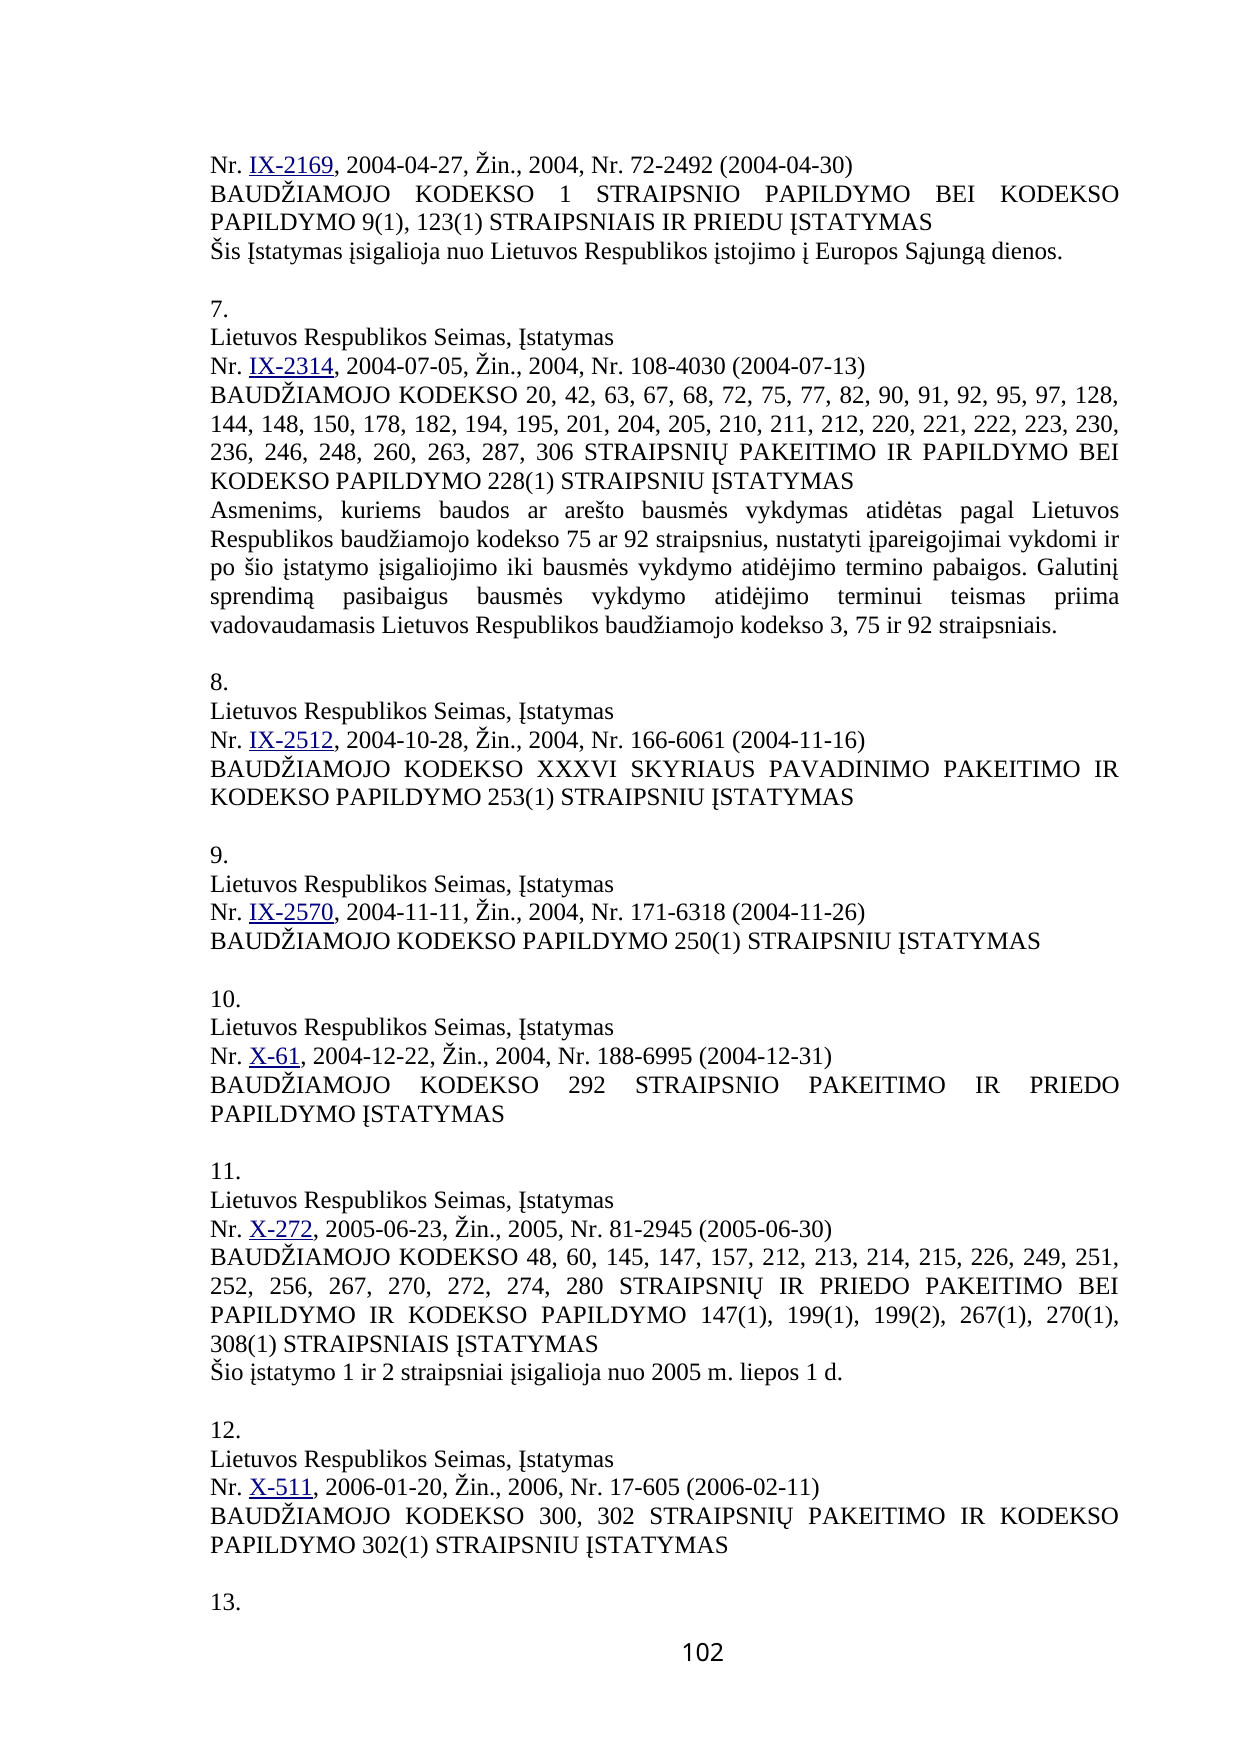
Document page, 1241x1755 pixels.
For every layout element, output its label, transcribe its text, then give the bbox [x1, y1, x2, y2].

text 7. [210, 294, 1120, 322]
text Nr. X-511, 2006-01-20, Žin., 2006, Nr. 17-605 (2006-02-11) [210, 1472, 1120, 1501]
text Nr. IX-2314, 2004-07-05, Žin., 2004, Nr. 108-4030 (2004-07-13) [210, 351, 1120, 380]
text Nr. X-272, 2005-06-23, Žin., 2005, Nr. 81-2945 (2005-06-30) [210, 1214, 1120, 1242]
text Nr. IX-2570, 2004-11-11, Žin., 2004, Nr. 171-6318 (2004-11-26) [210, 897, 1120, 926]
text Nr. IX-2169, 2004-04-27, Žin., 2004, Nr. 72-2492 (2004-04-30) [210, 150, 1120, 179]
text 12. [210, 1415, 1120, 1444]
text BAUDŽIAMOJO KODEKSO 300, 302 STRAIPSNIŲ PAKEITIMO IR KODEKSO PAPILDYMO 302(1) STRAIPSNIU ĮSTATYMAS [210, 1501, 1120, 1559]
text Nr. X-61, 2004-12-22, Žin., 2004, Nr. 188-6995 (2004-12-31) [210, 1041, 1120, 1070]
text Lietuvos Respublikos Seimas, Įstatymas [210, 1185, 1120, 1214]
text Nr. IX-2512, 2004-10-28, Žin., 2004, Nr. 166-6061 (2004-11-16) [210, 725, 1120, 754]
text Šis Įstatymas įsigalioja nuo Lietuvos Respublikos įstojimo į Europos Sąjungą dienos. [210, 236, 1120, 265]
text 13. [210, 1587, 1120, 1616]
text Šio įstatymo 1 ir 2 straipsniai įsigalioja nuo 2005 m. liepos 1 d. [210, 1357, 1120, 1386]
text Asmenims, kuriems baudos ar arešto bausmės vykdymas atidėtas pagal Lietuvos Respublikos baudžiamojo kodekso 75 ar 92 straipsnius, nustatyti įpareigojimai vykdomi ir po šio įstatymo įsigaliojimo iki bausmės vykdymo atidėjimo termino pabaigos. Galutinį sprendimą pasibaigus bausmės vykdymo atidėjimo terminui teismas priima vadovaudamasis Lietuvos Respublikos baudžiamojo kodekso 3, 75 ir 92 straipsniais. [210, 495, 1120, 639]
text BAUDŽIAMOJO KODEKSO 48, 60, 145, 147, 157, 212, 213, 214, 215, 226, 249, 251, 252, 256, 267, 270, 272, 274, 280 STRAIPSNIŲ IR PRIEDO PAKEITIMO BEI PAPILDYMO IR KODEKSO PAPILDYMO 147(1), 199(1), 199(2), 267(1), 270(1), 308(1) STRAIPSNIAIS ĮSTATYMAS [210, 1242, 1120, 1357]
text Lietuvos Respublikos Seimas, Įstatymas [210, 696, 1120, 725]
text 9. [210, 840, 1120, 869]
text 8. [210, 667, 1120, 696]
text BAUDŽIAMOJO KODEKSO PAPILDYMO 250(1) STRAIPSNIU ĮSTATYMAS [210, 926, 1120, 955]
text Lietuvos Respublikos Seimas, Įstatymas [210, 322, 1120, 351]
text BAUDŽIAMOJO KODEKSO 20, 42, 63, 67, 68, 72, 75, 77, 82, 90, 91, 92, 95, 97, 128, 144, 148, 150, 178, 182, 194, 195, 201, 204, 205, 210, 211, 212, 220, 221, 222, 223, 230, 236, 246, 248, 260, 263, 287, 306 STRAIPSNIŲ PAKEITIMO IR PAPILDYMO BEI KODEKSO PAPILDYMO 228(1) STRAIPSNIU ĮSTATYMAS [210, 380, 1120, 495]
text BAUDŽIAMOJO KODEKSO 1 STRAIPSNIO PAPILDYMO BEI KODEKSO PAPILDYMO 9(1), 123(1) STRAIPSNIAIS IR PRIEDU ĮSTATYMAS [210, 179, 1120, 236]
text BAUDŽIAMOJO KODEKSO XXXVI SKYRIAUS PAVADINIMO PAKEITIMO IR KODEKSO PAPILDYMO 253(1) STRAIPSNIU ĮSTATYMAS [210, 754, 1120, 811]
text 10. [210, 984, 1120, 1012]
text 11. [210, 1156, 1120, 1185]
text BAUDŽIAMOJO KODEKSO 292 STRAIPSNIO PAKEITIMO IR PRIEDO PAPILDYMO ĮSTATYMAS [210, 1070, 1120, 1127]
text Lietuvos Respublikos Seimas, Įstatymas [210, 869, 1120, 897]
text Lietuvos Respublikos Seimas, Įstatymas [210, 1012, 1120, 1041]
text Lietuvos Respublikos Seimas, Įstatymas [210, 1444, 1120, 1472]
